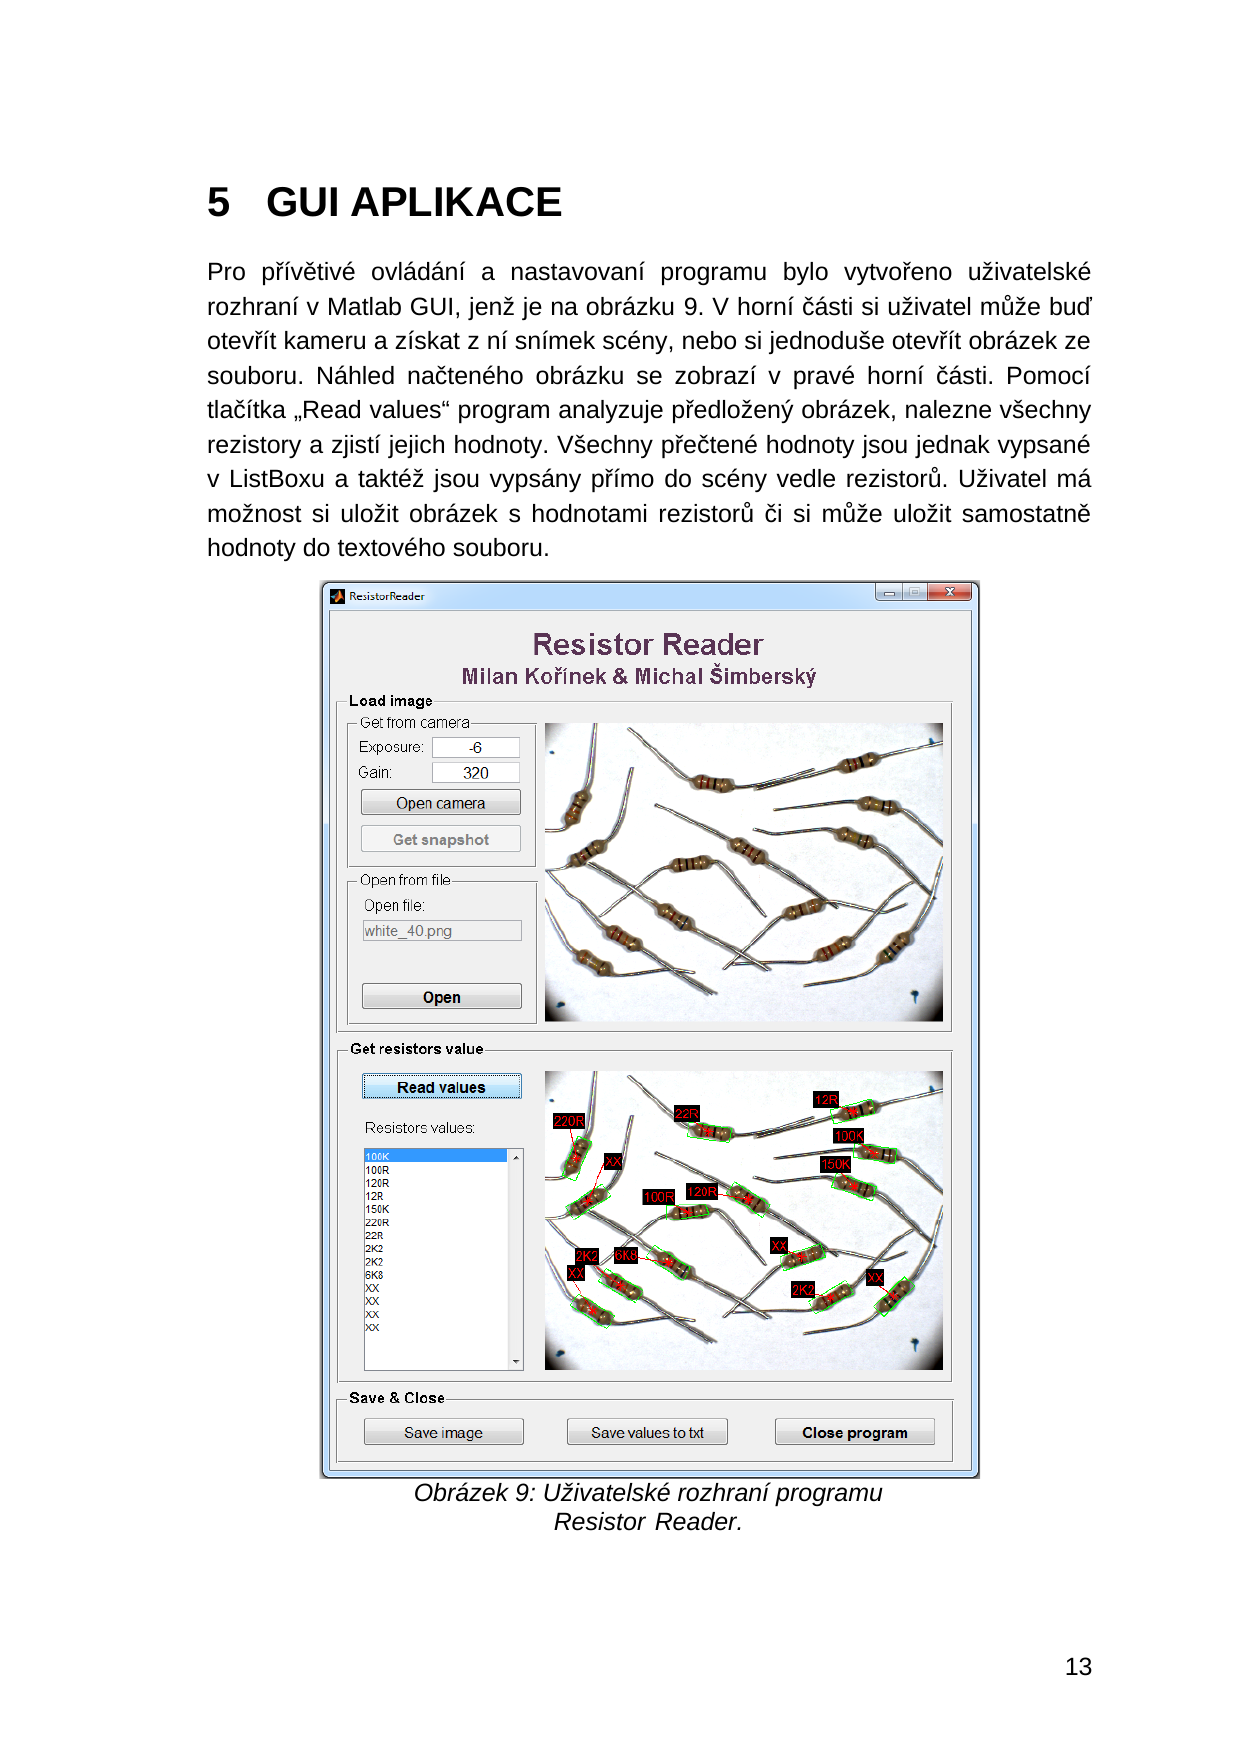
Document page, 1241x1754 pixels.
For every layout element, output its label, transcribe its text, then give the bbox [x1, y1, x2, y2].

picture [319, 580, 981, 1479]
text Pro přívětivé ovládání a nastavovaní programu bylo vytvořeno uživatelské rozhraní v Matlab GUI, jenž je na obrázku 9. V horní části si uživatel může buď otevřít kameru a získat z ní snímek scény, nebo si jednoduše otevřít obrázek ze souboru. Náhled načteného obrázku se zobrazí v pravé horní části. Pomocí tlačítka „Read values“ program analyzuje předložený obrázek, nalezne všechny rezistory a zjistí jejich hodnoty. Všechny přečtené hodnoty jsou jednak vypsané v ListBoxu a taktéž jsou vypsány přímo do scény vedle rezistorů. Uživatel má možnost si uložit obrázek s hodnotami rezistorů či si může uložit samostatně hodnoty do textového souboru. [207, 257, 1092, 562]
text Obrázek 9: Uživatelské rozhraní programu Resistor Reader. [319, 1479, 980, 1536]
subtitle GUI Aplikace [207, 177, 1092, 225]
